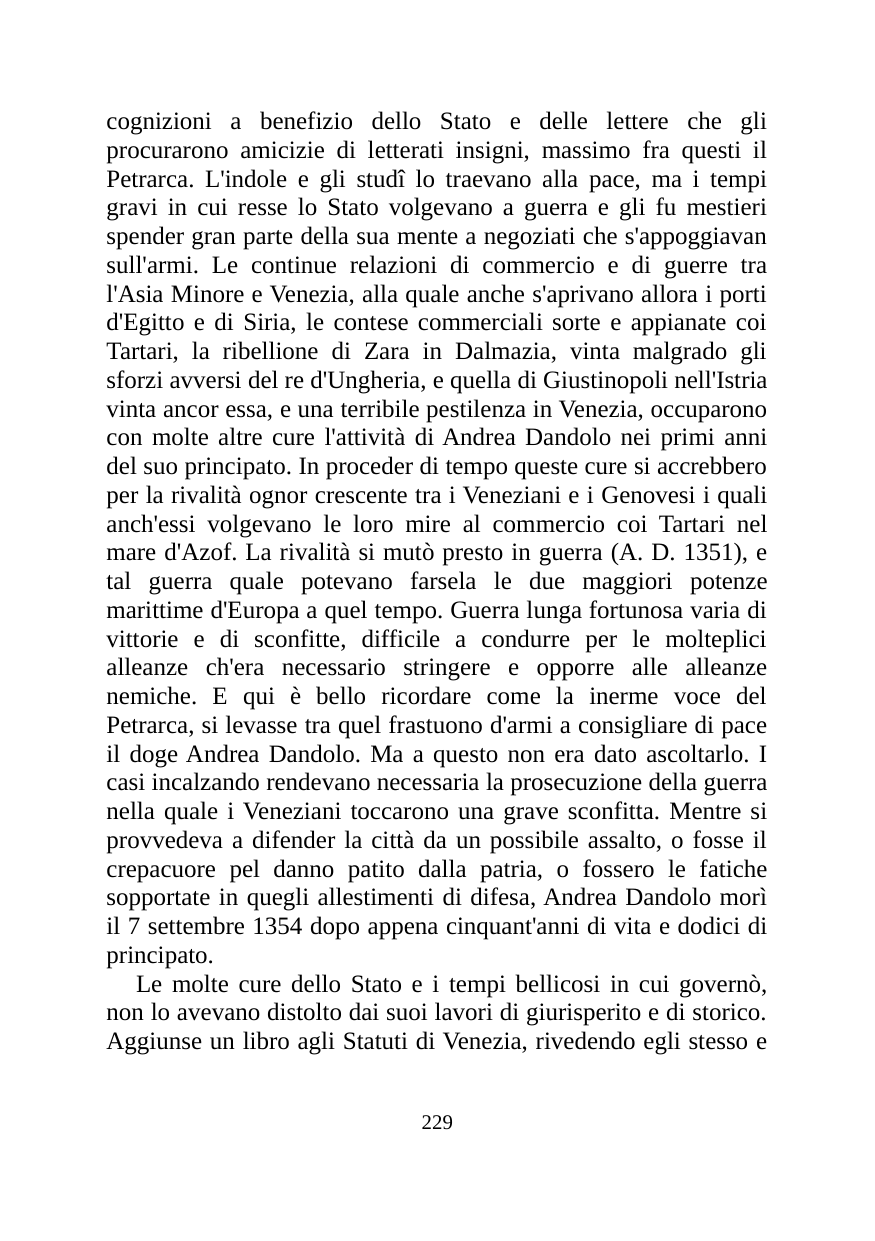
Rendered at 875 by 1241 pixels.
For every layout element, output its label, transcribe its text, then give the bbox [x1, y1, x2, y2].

text cognizioni a benefizio dello Stato e delle lettere che gli procurarono amicizie di letterati insigni, massimo fra questi il Petrarca. L'indole e gli studî lo traevano alla pace, ma i tempi gravi in cui resse lo Stato volgevano a guerra e gli fu mestieri spender gran parte della sua mente a negoziati che s'appoggiavan sull'armi. Le continue relazioni di commercio e di guerre tra l'Asia Minore e Venezia, alla quale anche s'aprivano allora i porti d'Egitto e di Siria, le contese commerciali sorte e appianate coi Tartari, la ribellione di Zara in Dalmazia, vinta malgrado gli sforzi avversi del re d'Ungheria, e quella di Giustinopoli nell'Istria vinta ancor essa, e una terribile pestilenza in Venezia, occuparono con molte altre cure l'attività di Andrea Dandolo nei primi anni del suo principato. In proceder di tempo queste cure si accrebbero per la rivalità ognor crescente tra i Veneziani e i Genovesi i quali anch'essi volgevano le loro mire al commercio coi Tartari nel mare d'Azof. La rivalità si mutò presto in guerra (A. D. 1351), e tal guerra quale potevano farsela le due maggiori potenze marittime d'Europa a quel tempo. Guerra lunga fortunosa varia di vittorie e di sconfitte, difficile a condurre per le molteplici alleanze ch'era necessario stringere e opporre alle alleanze nemiche. E qui è bello ricordare come la inerme voce del Petrarca, si levasse tra quel frastuono d'armi a consigliare di pace il doge Andrea Dandolo. Ma a questo non era dato ascoltarlo. I casi incalzando rendevano necessaria la prosecuzione della guerra nella quale i Veneziani toccarono una grave sconfitta. Mentre si provvedeva a difender la città da un possibile assalto, o fosse il crepacuore pel danno patito dalla patria, o fossero le fatiche sopportate in quegli allestimenti di difesa, Andrea Dandolo morì il 7 settembre 1354 dopo appena cinquant'anni di vita e dodici di principato. [106, 106, 768, 969]
text Le molte cure dello Stato e i tempi bellicosi in cui governò, non lo avevano distolto dai suoi lavori di giurisperito e di storico. Aggiunse un libro agli Statuti di Venezia, rivedendo egli stesso e [106, 969, 768, 1055]
